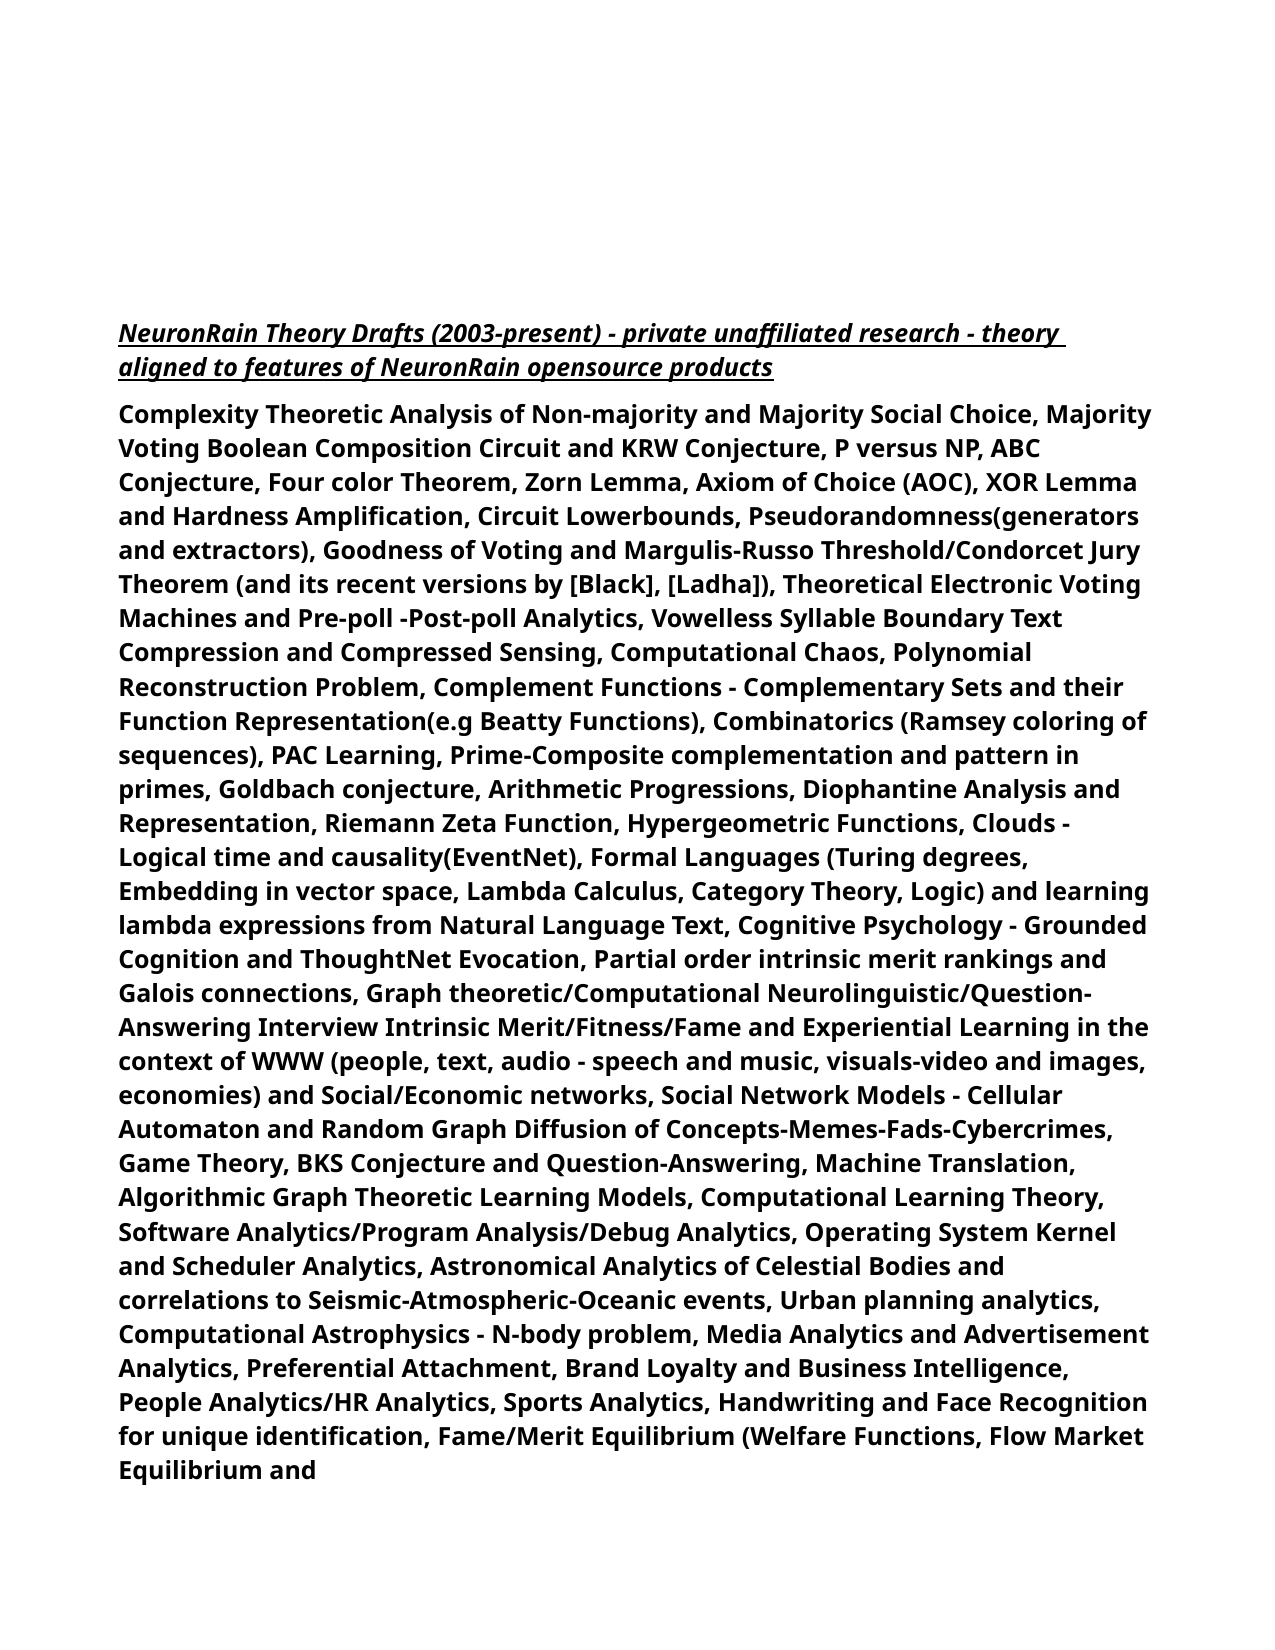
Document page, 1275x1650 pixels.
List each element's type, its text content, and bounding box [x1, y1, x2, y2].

text NeuronRain Theory Drafts (2003-present) - private unaffiliated research - theory aligned to features of NeuronRain opensource products [118, 316, 1157, 384]
text Complexity Theoretic Analysis of Non-majority and Majority Social Choice, Majority Voting Boolean Composition Circuit and KRW Conjecture, P versus NP, ABC Conjecture, Four color Theorem, Zorn Lemma, Axiom of Choice (AOC), XOR Lemma and Hardness Amplification, Circuit Lowerbounds, Pseudorandomness(generators and extractors), Goodness of Voting and Margulis-Russo Threshold/Condorcet Jury Theorem (and its recent versions by [Black], [Ladha]), Theoretical Electronic Voting Machines and Pre-poll -Post-poll Analytics, Vowelless Syllable Boundary Text Compression and Compressed Sensing, Computational Chaos, Polynomial Reconstruction Problem, Complement Functions - Complementary Sets and their Function Representation(e.g Beatty Functions), Combinatorics (Ramsey coloring of sequences), PAC Learning, Prime-Composite complementation and pattern in primes, Goldbach conjecture, Arithmetic Progressions, Diophantine Analysis and Representation, Riemann Zeta Function, Hypergeometric Functions, Clouds - Logical time and causality(EventNet), Formal Languages (Turing degrees, Embedding in vector space, Lambda Calculus, Category Theory, Logic) and learning lambda expressions from Natural Language Text, Cognitive Psychology - Grounded Cognition and ThoughtNet Evocation, Partial order intrinsic merit rankings and Galois connections, Graph theoretic/Computational Neurolinguistic/Question-Answering Interview Intrinsic Merit/Fitness/Fame and Experiential Learning in the context of WWW (people, text, audio - speech and music, visuals-video and images, economies) and Social/Economic networks, Social Network Models - Cellular Automaton and Random Graph Diffusion of Concepts-Memes-Fads-Cybercrimes, Game Theory, BKS Conjecture and Question-Answering, Machine Translation, Algorithmic Graph Theoretic Learning Models, Computational Learning Theory, Software Analytics/Program Analysis/Debug Analytics, Operating System Kernel and Scheduler Analytics, Astronomical Analytics of Celestial Bodies and correlations to Seismic-Atmospheric-Oceanic events, Urban planning analytics, Computational Astrophysics - N-body problem, Media Analytics and Advertisement Analytics, Preferential Attachment, Brand Loyalty and Business Intelligence, People Analytics/HR Analytics, Sports Analytics, Handwriting and Face Recognition for unique identification, Fame/Merit Equilibrium (Welfare Functions, Flow Market Equilibrium and [118, 397, 1157, 1487]
